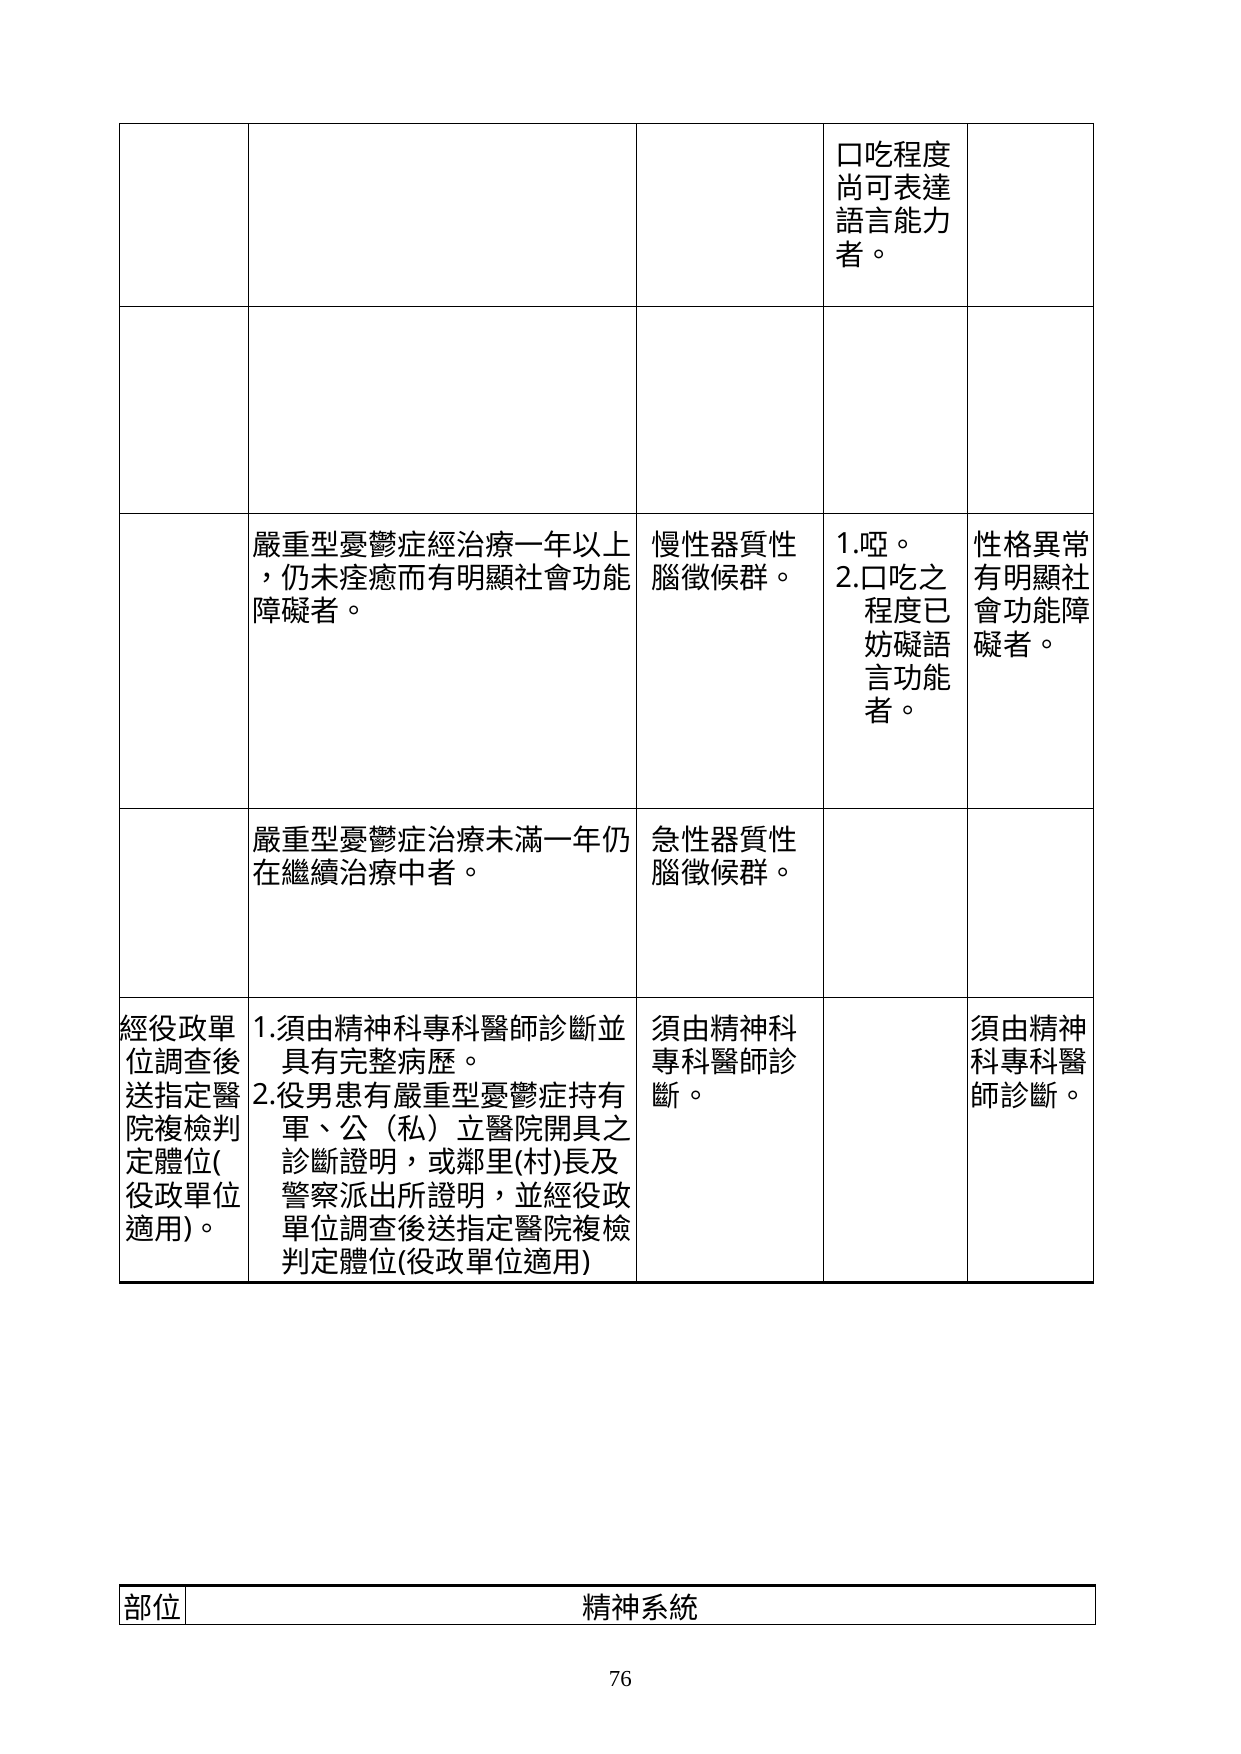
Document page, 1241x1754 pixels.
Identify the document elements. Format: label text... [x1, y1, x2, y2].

table_cell [968, 809, 1093, 997]
table_cell [968, 307, 1093, 513]
table_cell 嚴重型憂鬱症治療未滿一年仍在繼續治療中者。 [249, 809, 636, 997]
table_cell [637, 124, 823, 306]
table_cell [824, 809, 967, 997]
table_cell 口吃程度尚可表達語言能力者。 [824, 124, 967, 306]
table_cell 須由精神科專科醫師診斷。 [637, 998, 823, 1281]
table_cell [249, 124, 636, 306]
table_cell 慢性器質性腦徵候群。 [637, 514, 823, 808]
table_cell [120, 514, 248, 808]
table_header 部位 [120, 1587, 185, 1624]
table_cell 1.須由精神科專科醫師診斷並具有完整病歷。 2.役男患有嚴重型憂鬱症持有軍、公（私）立醫院開具之診斷證明，或鄰里(村)長及警察派出所證明，並經役政單位調查後送指定醫院複檢判定體位(役政單位適用) [249, 998, 636, 1281]
table_header 精神系統 [186, 1587, 1095, 1624]
table_cell [824, 307, 967, 513]
table_cell [120, 124, 248, 306]
table_cell 1.啞。 2.口吃之程度已妨礙語言功能者。 [824, 514, 967, 808]
table_cell [120, 307, 248, 513]
table_cell [968, 124, 1093, 306]
table_cell [824, 998, 967, 1281]
table_cell [637, 307, 823, 513]
table_cell 性格異常有明顯社會功能障礙者。 [968, 514, 1093, 808]
table_cell [120, 809, 248, 997]
table_cell 嚴重型憂鬱症經治療一年以上，仍未痊癒而有明顯社會功能障礙者。 [249, 514, 636, 808]
table_cell 經役政單位調查後送指定醫院複檢判定體位(役政單位適用)。 [120, 998, 248, 1281]
table_cell 急性器質性腦徵候群。 [637, 809, 823, 997]
table_cell 須由精神科專科醫師診斷。 [968, 998, 1093, 1281]
table_cell [249, 307, 636, 513]
